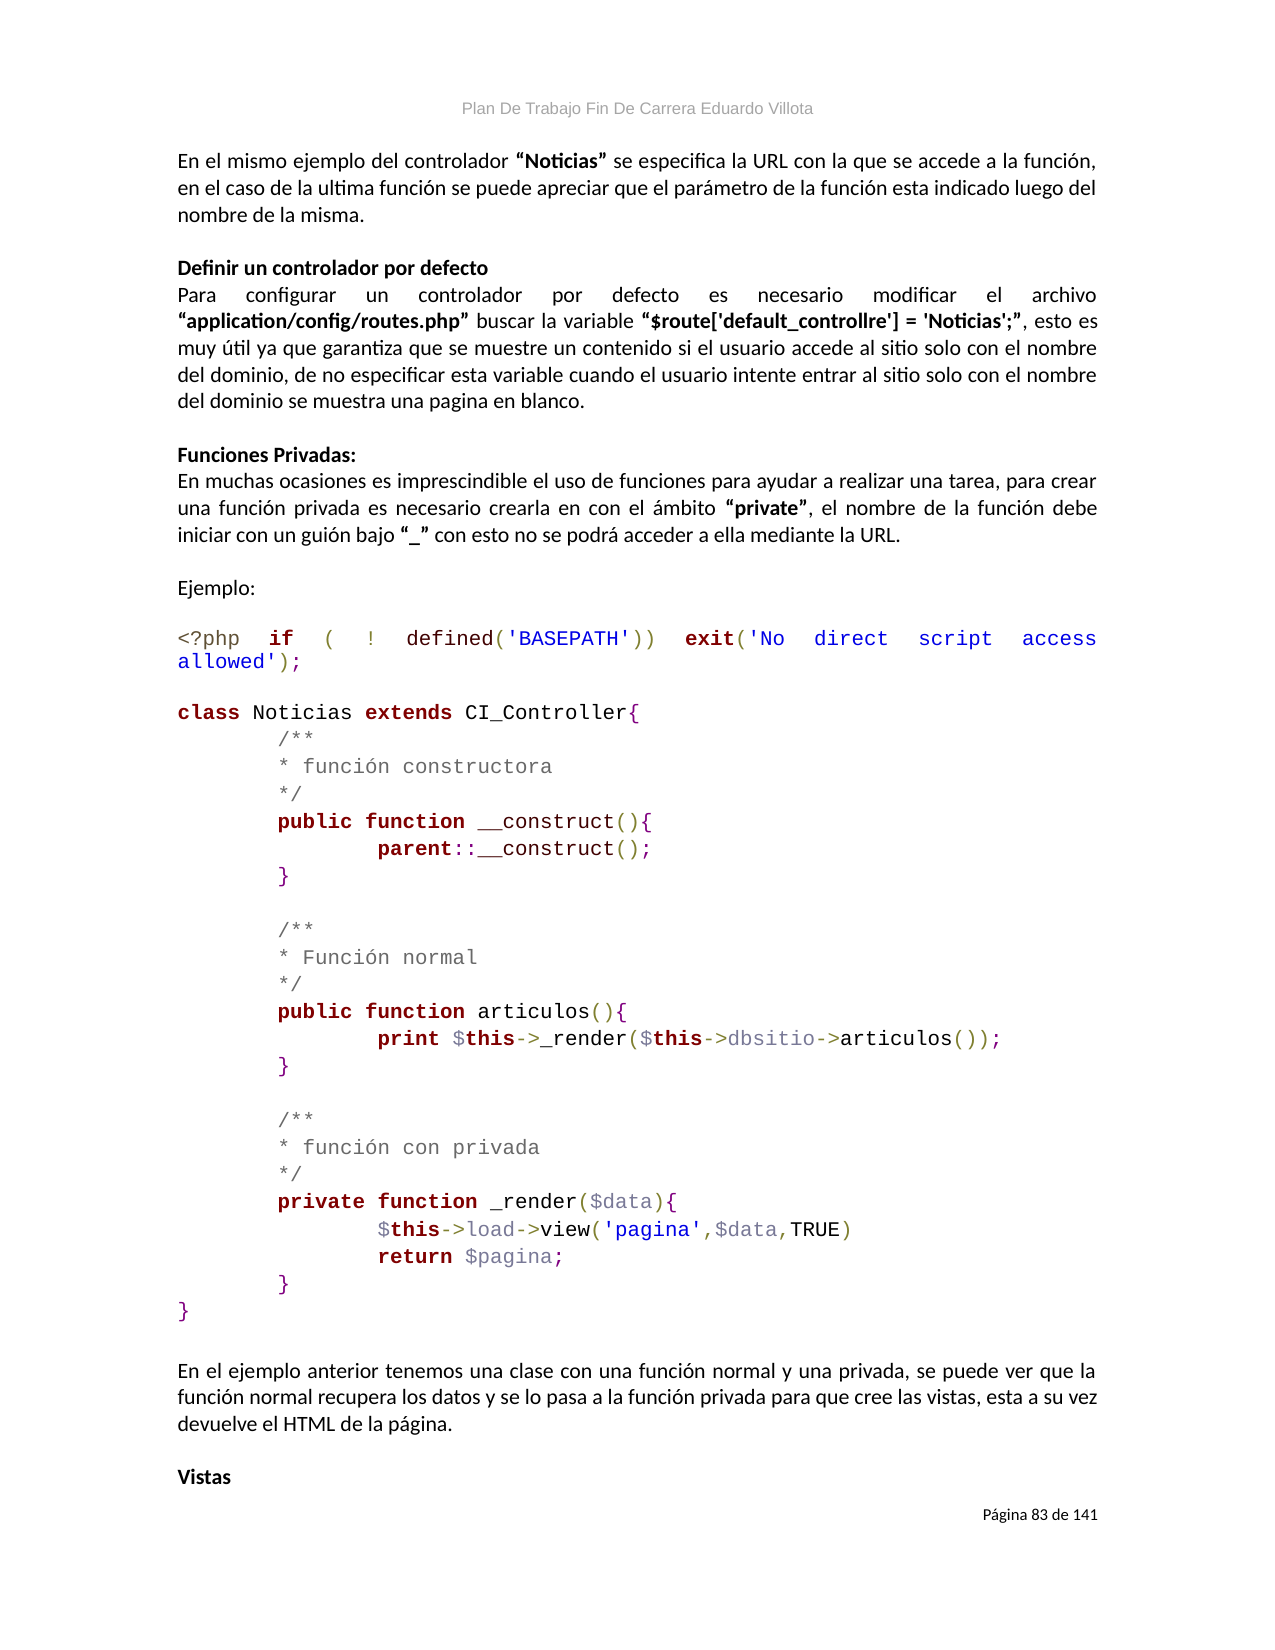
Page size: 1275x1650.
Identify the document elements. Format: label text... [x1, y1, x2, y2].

text */ [177, 1164, 1098, 1188]
text $this->load->view('pagina',$data,TRUE) [177, 1219, 1098, 1242]
text En el mismo ejemplo del controlador “Noticias” se especifica la URL con la que se accede a la función, en el caso de la ultima función se puede apreciar que el parámetro de la función esta indicado luego del nombre de la misma. [177, 148, 1098, 228]
text } [177, 1300, 1098, 1324]
text En muchas ocasiones es imprescindible el uso de funciones para ayudar a realizar una tarea, para crear una función privada es necesario crearla en con el ámbito “private”, el nombre de la función debe iniciar con un guión bajo “_” con esto no se podrá acceder a ella mediante la URL. [177, 468, 1098, 548]
text return $pagina; [177, 1246, 1098, 1269]
text public function __construct(){ [177, 811, 1098, 834]
text * función con privada [177, 1137, 1098, 1161]
text } [177, 1056, 1098, 1079]
text Funciones Privadas: [177, 441, 1098, 468]
text public function articulos(){ [177, 1001, 1098, 1025]
text En el ejemplo anterior tenemos una clase con una función normal y una privada, se puede ver que la función normal recupera los datos y se lo pasa a la función privada para que cree las vistas, esta a su vez devuelve el HTML de la página. [177, 1357, 1098, 1437]
text /** [177, 919, 1098, 943]
text /** [177, 1110, 1098, 1133]
text */ [177, 784, 1098, 807]
text } [177, 1273, 1098, 1297]
text Vistas [177, 1463, 1098, 1490]
text * Función normal [177, 947, 1098, 970]
text class Noticias extends CI_Controller{ [177, 702, 1098, 726]
text } [177, 865, 1098, 889]
text private function _render($data){ [177, 1191, 1098, 1215]
text Ejemplo: [177, 574, 1098, 601]
text <?php if ( ! defined('BASEPATH')) exit('No direct script access allowed'); [177, 628, 1098, 675]
text * función constructora [177, 756, 1098, 780]
text Definir un controlador por defecto [177, 254, 1098, 281]
text Para configurar un controlador por defecto es necesario modificar el archivo “application/config/routes.php” buscar la variable “$route['default_controllre'] = 'Noticias';”, esto es muy útil ya que garantiza que se muestre un contenido si el usuario accede al sitio solo con el nombre del dominio, de no especificar esta variable cuando el usuario intente entrar al sitio solo con el nombre del dominio se muestra una pagina en blanco. [177, 281, 1098, 414]
text print $this->_render($this->dbsitio->articulos()); [177, 1028, 1098, 1052]
text parent::__construct(); [177, 838, 1098, 862]
text /** [177, 729, 1098, 753]
text */ [177, 974, 1098, 998]
